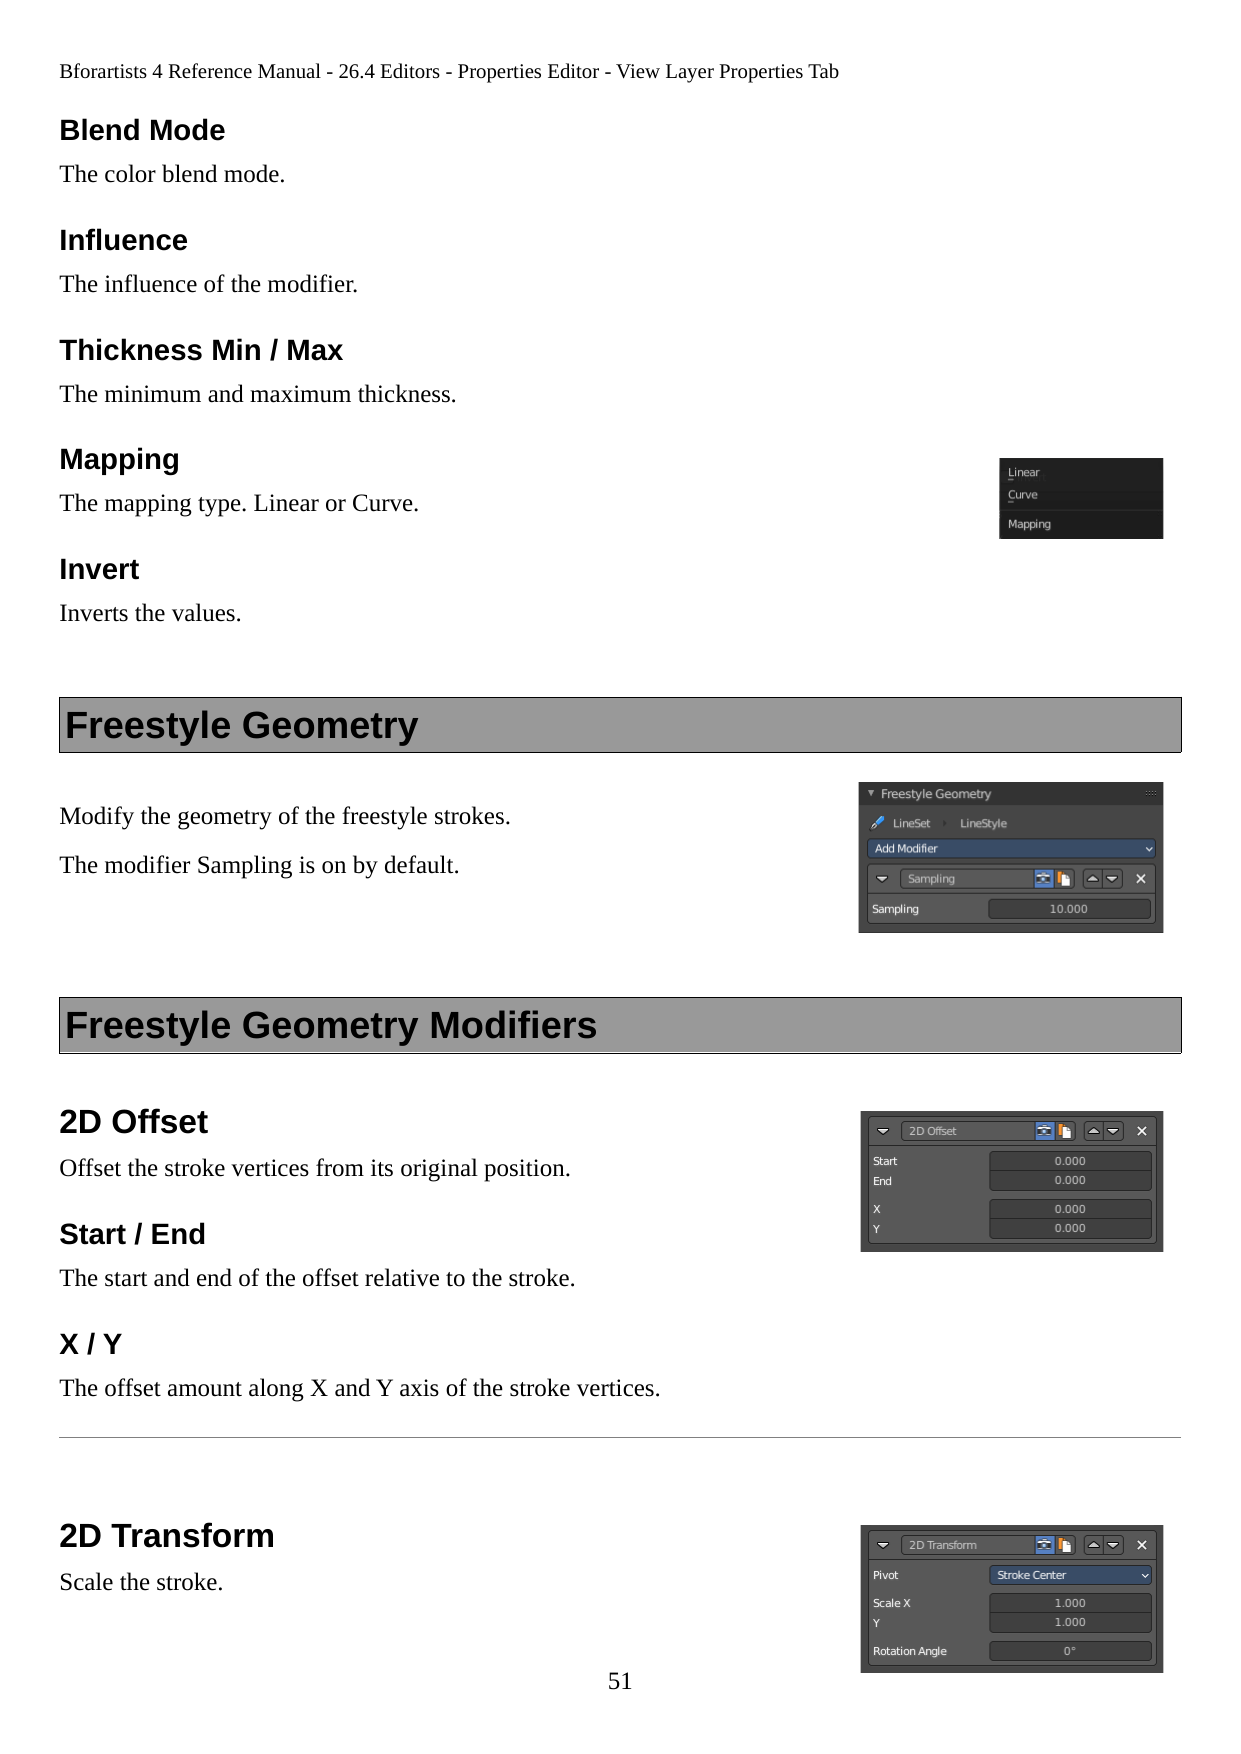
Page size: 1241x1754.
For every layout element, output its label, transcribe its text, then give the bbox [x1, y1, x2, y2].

text The offset amount along X and Y axis of the stroke vertices. [59, 1373, 1181, 1402]
subtitle Start / End [59, 1217, 860, 1251]
text Offset the stroke vertices from its original position. [59, 1153, 860, 1182]
text Inverts the values. [59, 598, 1181, 627]
subtitle Invert [59, 552, 1181, 586]
text The influence of the modifier. [59, 269, 1181, 297]
text The minimum and maximum thickness. [59, 379, 1181, 407]
text The color blend mode. [59, 159, 1181, 188]
text Modify the geometry of the freestyle strokes. [59, 801, 858, 830]
subtitle Mapping [59, 442, 1181, 476]
subtitle X / Y [59, 1327, 1181, 1361]
subtitle Influence [59, 222, 1181, 256]
text [1164, 1567, 1181, 1596]
subtitle Blend Mode [59, 113, 1181, 146]
table_header Freestyle Geometry Modifiers [60, 998, 1181, 1052]
text Scale the stroke. [59, 1567, 860, 1596]
text The start and end of the offset relative to the stroke. [59, 1263, 1181, 1292]
subtitle Thickness Min / Max [59, 332, 1181, 366]
picture [860, 1111, 1164, 1252]
text The mapping type. Linear or Curve. [59, 488, 999, 517]
subtitle 2D Transform [59, 1516, 1181, 1554]
subtitle 2D Offset [59, 1102, 1181, 1141]
picture [999, 458, 1164, 539]
subtitle [1164, 1217, 1181, 1251]
picture [858, 782, 1164, 933]
text The modifier Sampling is on by default. [59, 850, 858, 879]
table_header Freestyle Geometry [60, 698, 1181, 752]
picture [860, 1525, 1164, 1673]
